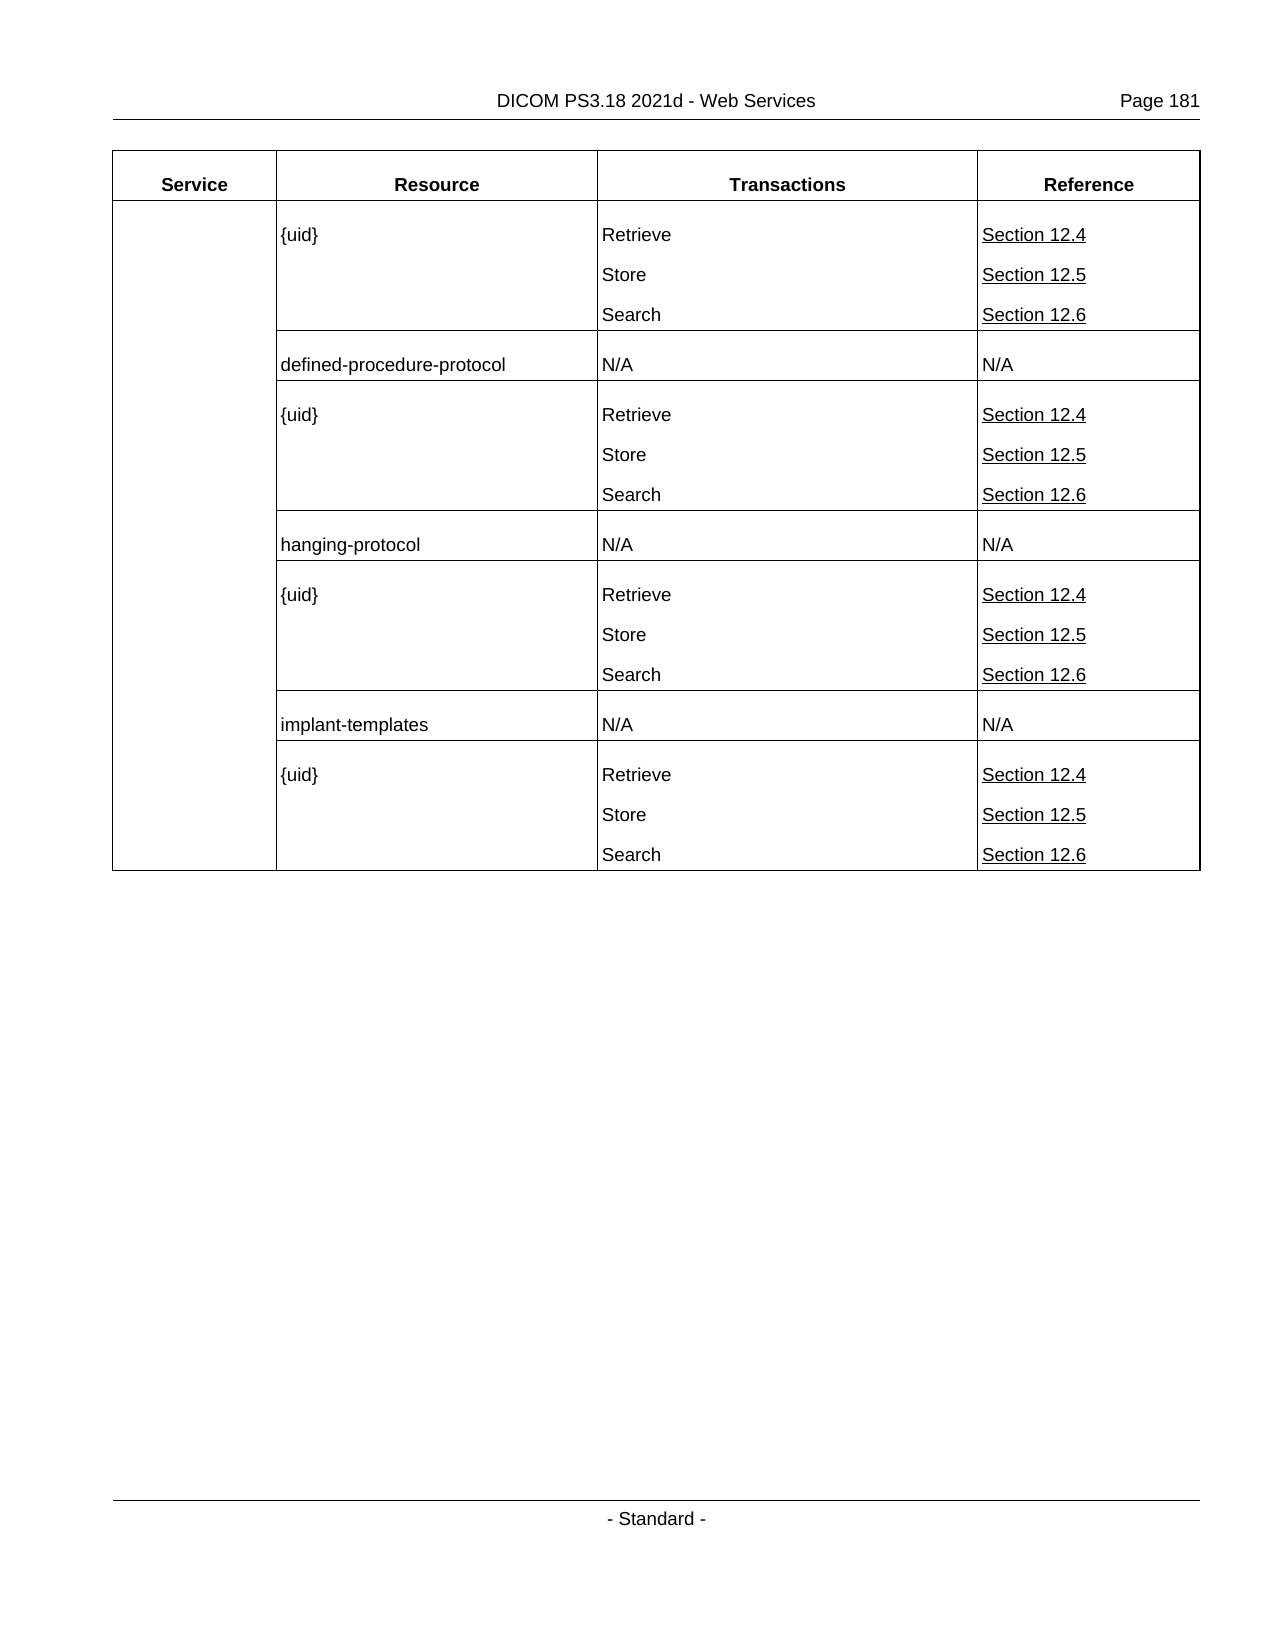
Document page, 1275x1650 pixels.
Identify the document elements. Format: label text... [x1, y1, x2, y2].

table_cell N/A [598, 331, 977, 380]
table_header Resource [277, 151, 597, 200]
table_cell hanging-protocol [277, 511, 597, 560]
table_cell Section 12.4 Section 12.5 Section 12.6 [978, 561, 1199, 690]
table_cell N/A [978, 691, 1199, 740]
table_cell Section 12.4 Section 12.5 Section 12.6 [978, 201, 1199, 330]
table_cell {uid} [277, 381, 597, 510]
table_cell N/A [978, 511, 1199, 560]
table_cell [113, 201, 276, 870]
table_cell N/A [598, 691, 977, 740]
table_cell Retrieve Store Search [598, 201, 977, 330]
table_cell {uid} [277, 741, 597, 870]
table_cell Section 12.4 Section 12.5 Section 12.6 [978, 741, 1199, 870]
table_cell {uid} [277, 561, 597, 690]
table_cell defined-procedure-protocol [277, 331, 597, 380]
table_header Transactions [598, 151, 977, 200]
table_cell N/A [978, 331, 1199, 380]
table_cell N/A [598, 511, 977, 560]
table_cell Retrieve Store Search [598, 561, 977, 690]
table_cell Retrieve Store Search [598, 381, 977, 510]
table_cell {uid} [277, 201, 597, 330]
table_header Reference [978, 151, 1199, 200]
table_cell implant-templates [277, 691, 597, 740]
table_cell Retrieve Store Search [598, 741, 977, 870]
table_cell Section 12.4 Section 12.5 Section 12.6 [978, 381, 1199, 510]
table_header Service [113, 151, 276, 200]
